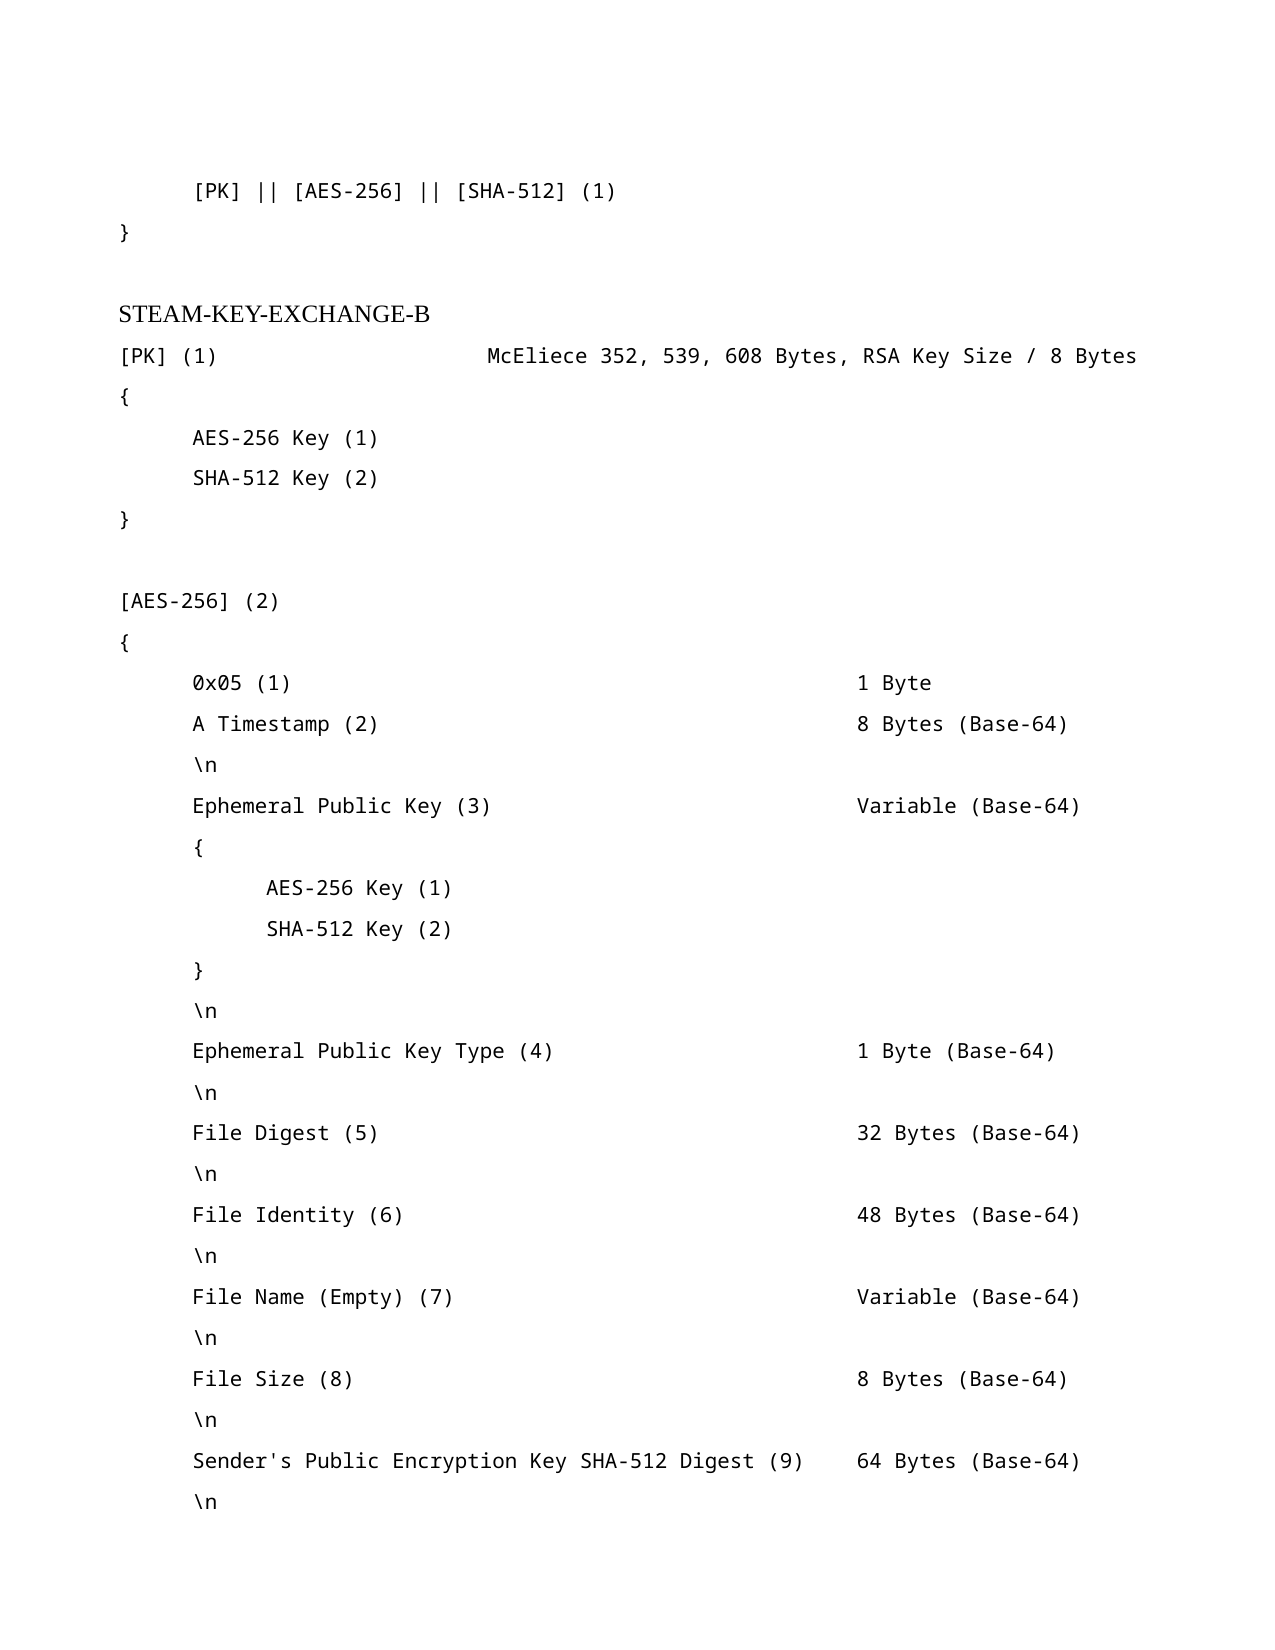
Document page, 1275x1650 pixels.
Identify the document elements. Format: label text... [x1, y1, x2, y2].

text } [118, 504, 1157, 533]
text File Size (8) 8 Bytes (Base-64) [118, 1364, 1157, 1393]
text } [118, 217, 1157, 246]
text \n [118, 1078, 1157, 1106]
text [PK] (1) McEliece 352, 539, 608 Bytes, RSA Key Size / 8 Bytes [118, 341, 1157, 369]
text AES-256 Key (1) [118, 423, 1157, 451]
text { [118, 382, 1157, 410]
text Sender's Public Encryption Key SHA-512 Digest (9) 64 Bytes (Base-64) [118, 1446, 1157, 1474]
text A Timestamp (2) 8 Bytes (Base-64) [118, 709, 1157, 738]
text AES-256 Key (1) [118, 873, 1157, 901]
text STEAM-KEY-EXCHANGE-B [118, 299, 1157, 328]
text SHA-512 Key (2) [118, 463, 1157, 492]
text \n [118, 750, 1157, 778]
text \n [118, 1323, 1157, 1352]
text Ephemeral Public Key (3) Variable (Base-64) [118, 791, 1157, 819]
text \n [118, 1405, 1157, 1433]
text SHA-512 Key (2) [118, 914, 1157, 942]
text \n [118, 1487, 1157, 1515]
text File Digest (5) 32 Bytes (Base-64) [118, 1118, 1157, 1147]
text File Identity (6) 48 Bytes (Base-64) [118, 1200, 1157, 1229]
text { [118, 832, 1157, 860]
text } [118, 955, 1157, 983]
text Ephemeral Public Key Type (4) 1 Byte (Base-64) [118, 1037, 1157, 1065]
text { [118, 627, 1157, 656]
text \n [118, 1241, 1157, 1270]
text \n [118, 996, 1157, 1024]
text [AES-256] (2) [118, 586, 1157, 615]
text [PK] || [AES-256] || [SHA-512] (1) [118, 176, 1157, 205]
text 0x05 (1) 1 Byte [118, 668, 1157, 697]
text File Name (Empty) (7) Variable (Base-64) [118, 1282, 1157, 1311]
text \n [118, 1159, 1157, 1188]
